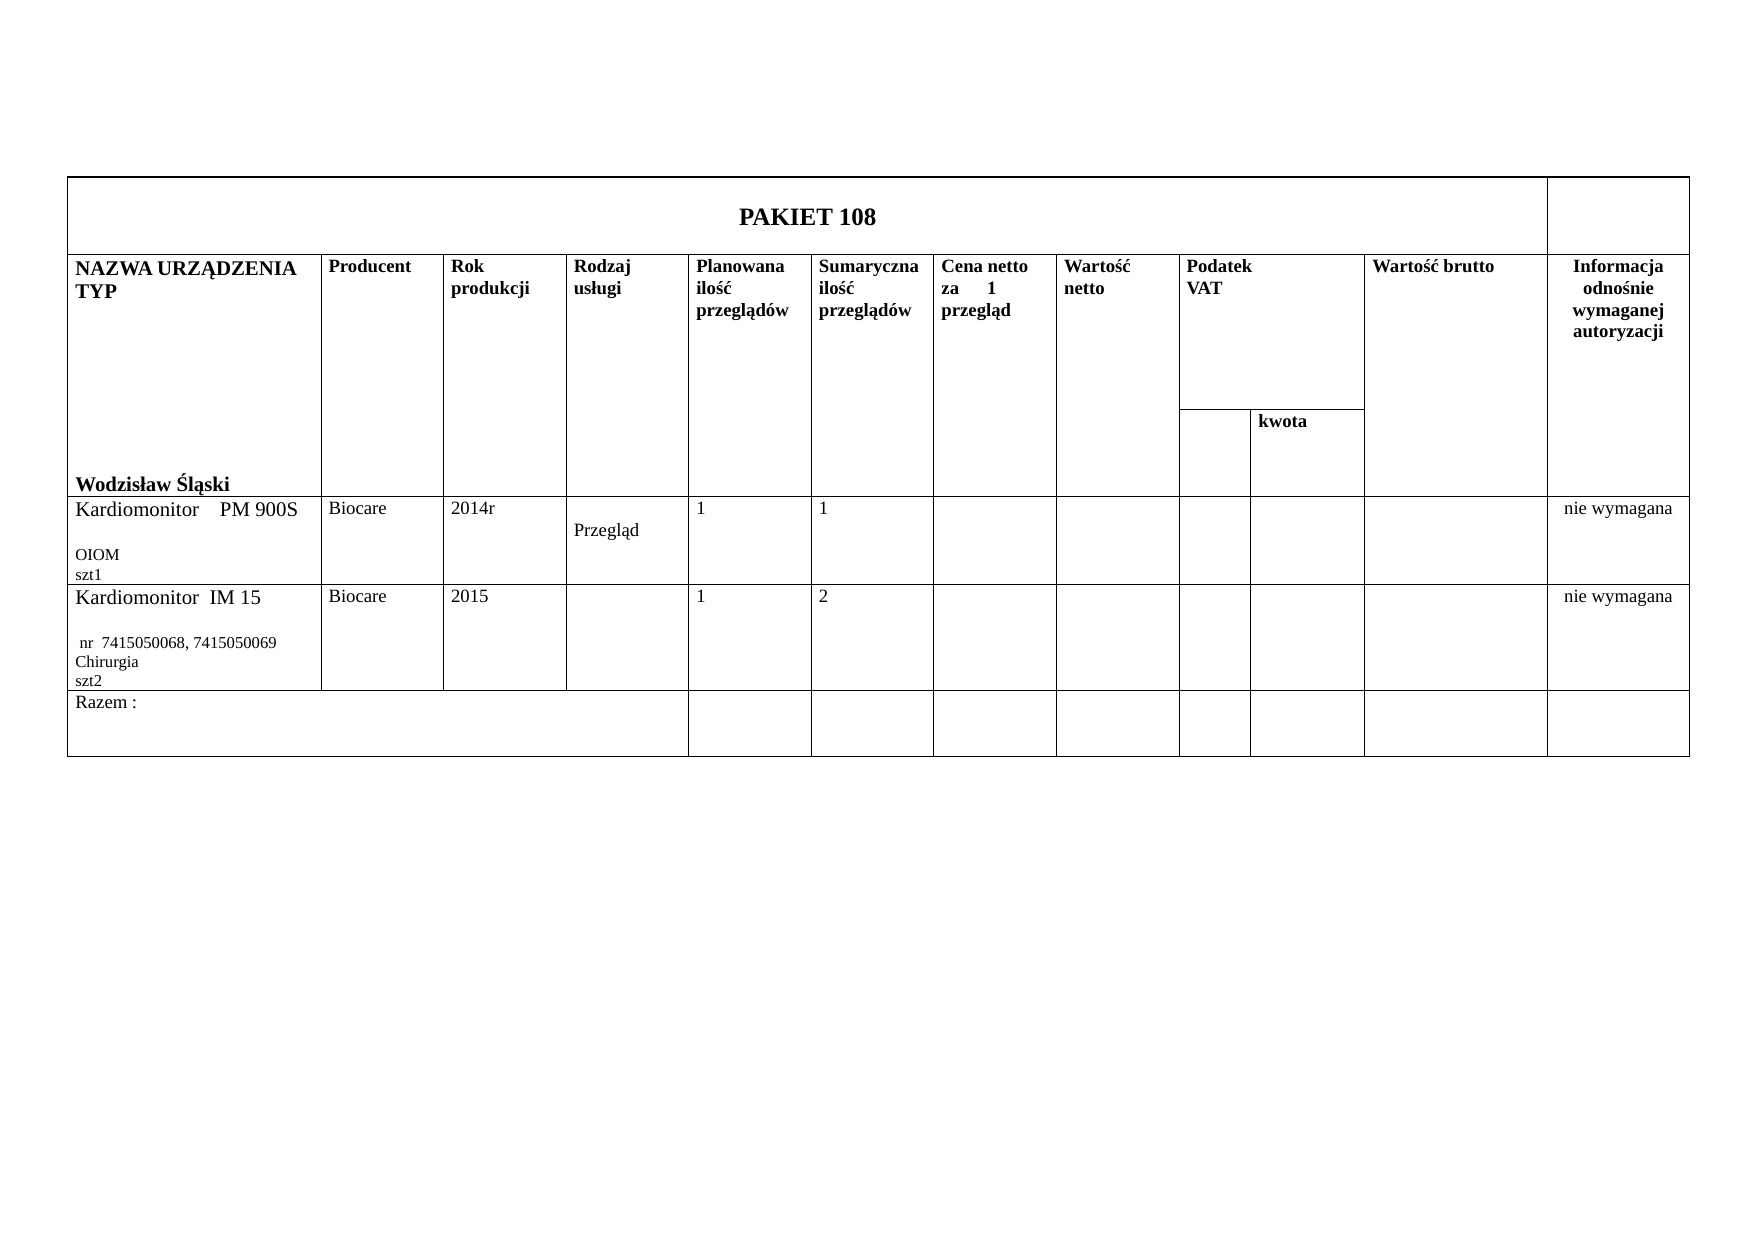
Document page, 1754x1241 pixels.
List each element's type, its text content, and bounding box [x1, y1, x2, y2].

table_cell Sumaryczna ilość przeglądów [812, 255, 933, 496]
table_cell [934, 691, 1056, 756]
table_cell Wartość brutto [1365, 255, 1547, 496]
table_cell Przegląd [567, 497, 688, 583]
table_header [1548, 178, 1689, 254]
table_cell [567, 585, 688, 690]
table_cell 1 [689, 585, 811, 690]
table_cell [689, 691, 811, 756]
table_cell [1251, 691, 1364, 756]
table_cell Podatek VAT [1180, 255, 1364, 408]
table_cell Informacja odnośnie wymaganej autoryzacji [1548, 255, 1689, 496]
table_cell nie wymagana [1548, 585, 1689, 690]
table_cell [1180, 497, 1250, 583]
table_cell [1057, 497, 1179, 583]
table_cell nie wymagana [1548, 497, 1689, 583]
table_cell [934, 497, 1056, 583]
table_cell 1 [812, 497, 933, 583]
table_cell Rok produkcji [444, 255, 566, 496]
table_cell NAZWA URZĄDZENIA TYP Wodzisław Śląski [68, 255, 321, 496]
table_cell Kardiomonitor IM 15 nr 7415050068, 7415050069 Chirurgia szt2 [68, 585, 321, 690]
table_cell [1057, 691, 1179, 756]
table_cell 2 [812, 585, 933, 690]
table_cell [1251, 585, 1364, 690]
table_cell [1180, 585, 1250, 690]
table_cell [1057, 585, 1179, 690]
table_cell kwota [1251, 410, 1364, 496]
table_header PAKIET 108 [68, 178, 1547, 254]
table_cell Cena netto za 1 przegląd [934, 255, 1056, 496]
table_cell [1548, 691, 1689, 756]
table_cell [812, 691, 933, 756]
table_cell  [1180, 410, 1250, 496]
table_cell 1 [689, 497, 811, 583]
table_cell Razem : [68, 691, 688, 756]
table_cell Rodzaj usługi [567, 255, 688, 496]
table_cell [1365, 497, 1547, 583]
table_cell Biocare [322, 585, 443, 690]
table_cell Wartość netto [1057, 255, 1179, 496]
table_cell [1365, 585, 1547, 690]
table_cell [934, 585, 1056, 690]
table_cell 2015 [444, 585, 566, 690]
table_cell Kardiomonitor PM 900S OIOM szt1 [68, 497, 321, 583]
table_cell Producent [322, 255, 443, 496]
table_cell Biocare [322, 497, 443, 583]
table_cell [1365, 691, 1547, 756]
table_cell 2014r [444, 497, 566, 583]
table_cell [1251, 497, 1364, 583]
table_cell [1180, 691, 1250, 756]
table_cell Planowana ilość przeglądów [689, 255, 811, 496]
